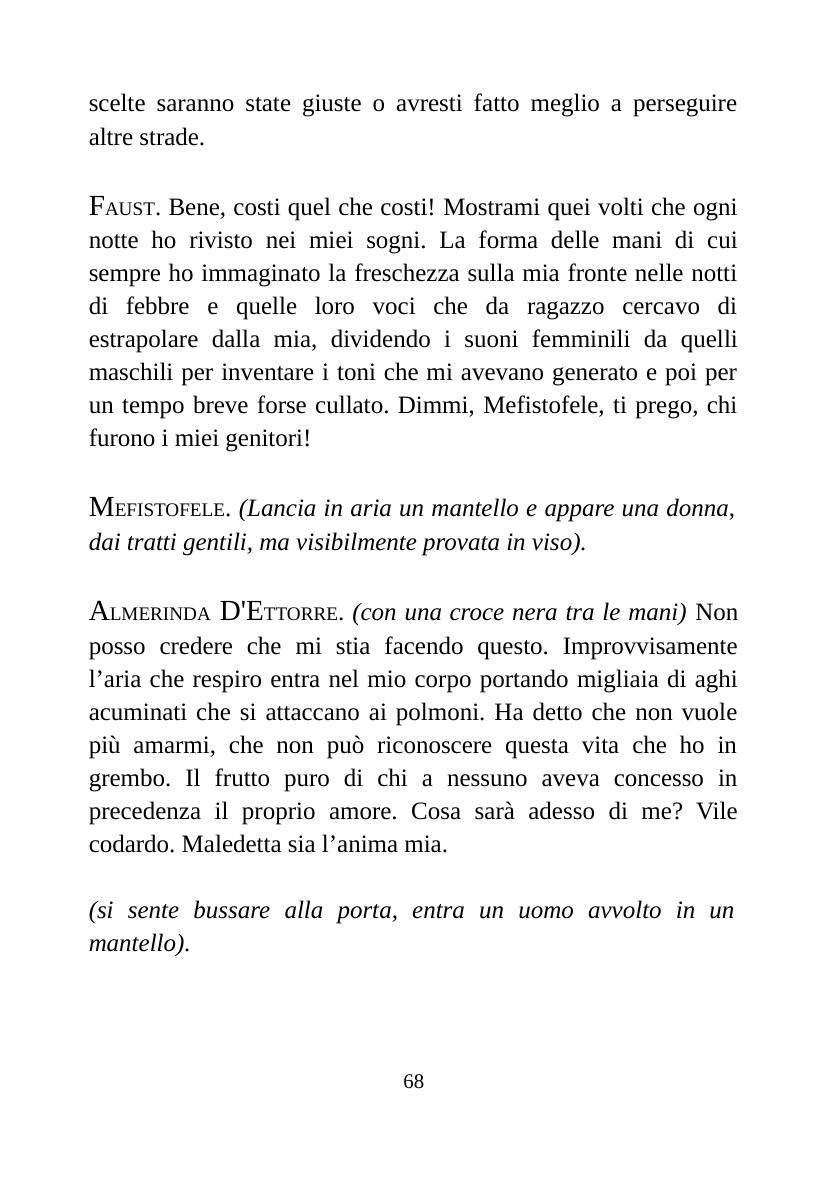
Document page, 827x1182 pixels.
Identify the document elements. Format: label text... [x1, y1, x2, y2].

text Almerinda D'Ettorre. (con una croce nera tra le mani) Non posso credere che mi stia facendo questo. Improvvisamente l’aria che respiro entra nel mio corpo portando migliaia di aghi acuminati che si attaccano ai polmoni. Ha detto che non vuole più amarmi, che non può riconoscere questa vita che ho in grembo. Il frutto puro di chi a nessuno aveva concesso in precedenza il proprio amore. Cosa sarà adesso di me? Vile codardo. Maledetta sia l’anima mia. [88, 593, 738, 858]
text Mefistofele. (Lancia in aria un mantello e appare una donna, dai tratti gentili, ma visibilmente provata in viso). [88, 489, 738, 556]
text scelte saranno state giuste o avresti fatto meglio a perseguire altre strade. [88, 88, 738, 150]
text Faust. Bene, costi quel che costi! Mostrami quei volti che ogni notte ho rivisto nei miei sogni. La forma delle mani di cui sempre ho immaginato la freschezza sulla mia fronte nelle notti di febbre e quelle loro voci che da ragazzo cercavo di estrapolare dalla mia, dividendo i suoni femminili da quelli maschili per inventare i toni che mi avevano generato e poi per un tempo breve forse cullato. Dimmi, Mefistofele, ti prego, chi furono i miei genitori! [88, 188, 738, 452]
text (si sente bussare alla porta, entra un uomo avvolto in un mantello). [88, 895, 738, 957]
